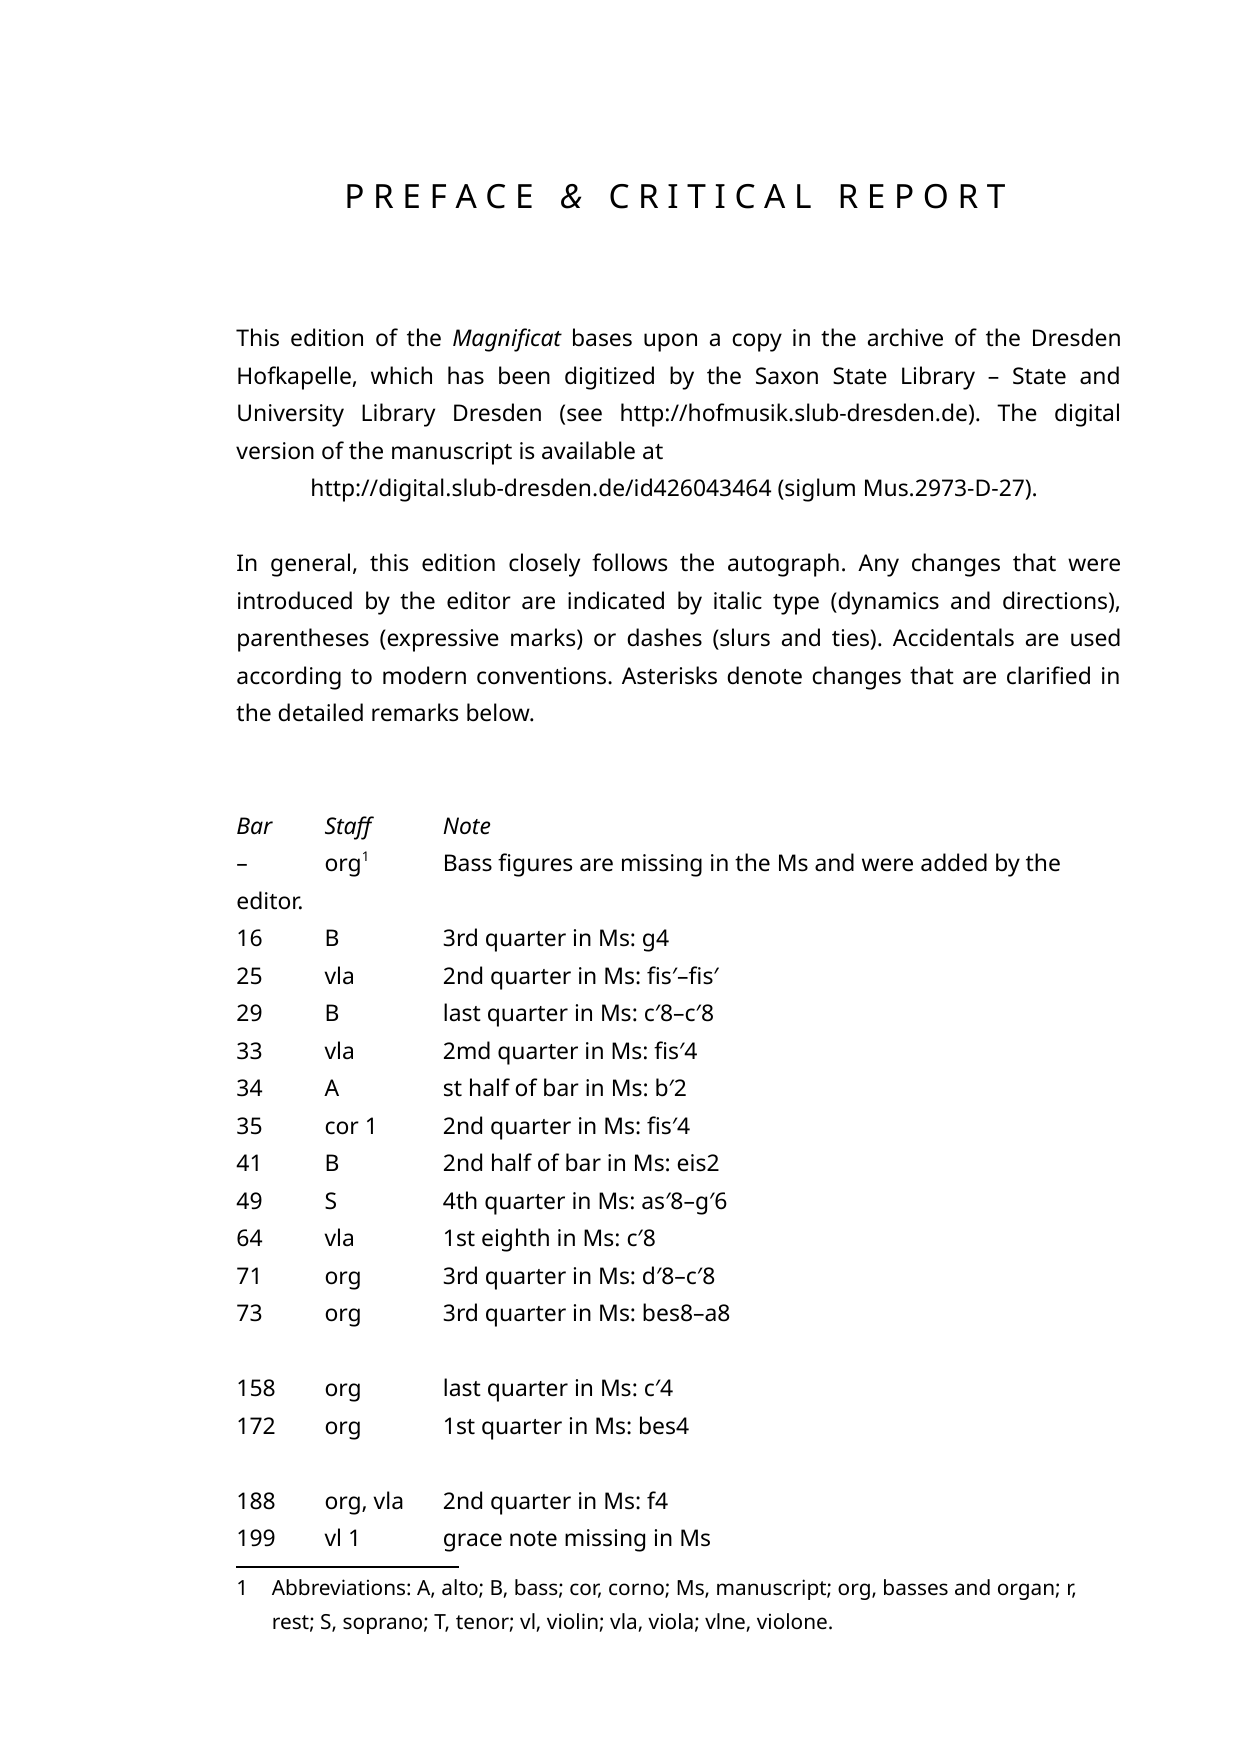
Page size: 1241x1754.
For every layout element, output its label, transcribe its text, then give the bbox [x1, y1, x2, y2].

text Abbreviations: A, alto; B, bass; cor, corno; Ms, manuscript; org, basses and organ; r, rest; S, soprano; T, tenor; vl, violin; vla, viola; vlne, violone. [236, 1573, 1122, 1636]
text This edition of the Magnificat bases upon a copy in the archive of the Dresden Hofkapelle, which has been digitized by the Saxon State Library – State and University Library Dresden (see http://hofmusik.slub-dresden.de). The digital version of the manuscript is available at [236, 322, 1122, 466]
text Bar Staff Note – org Bass figures are missing in the Ms and were added by the editor. 16 B 3rd quarter in Ms: g4 25 vla 2nd quarter in Ms: fis′–fis′ 29 B last quarter in Ms: c′8–c′8 33 vla 2md quarter in Ms: fis′4 34 A st half of bar in Ms: b′2 35 cor 1 2nd quarter in Ms: fis′4 41 B 2nd half of bar in Ms: eis2 49 S 4th quarter in Ms: as′8–g′6 64 vla 1st eighth in Ms: c′8 71 org 3rd quarter in Ms: d′8–c′8 73 org 3rd quarter in Ms: bes8–a8 158 org last quarter in Ms: c′4 172 org 1st quarter in Ms: bes4 188 org, vla 2nd quarter in Ms: f4 199 vl 1 grace note missing in Ms [236, 810, 1122, 1554]
text P R E F A C E & C R I T I C A L R E P O R T [236, 173, 1122, 218]
text http://digital.slub-dresden.de/id426043464 (siglum Mus.2973-D-27). [236, 472, 1122, 504]
text In general, this edition closely follows the autograph. Any changes that were introduced by the editor are indicated by italic type (dynamics and directions), parentheses (expressive marks) or dashes (slurs and ties). Accidentals are used according to modern conventions. Asterisks denote changes that are clarified in the detailed remarks below. [236, 547, 1122, 729]
